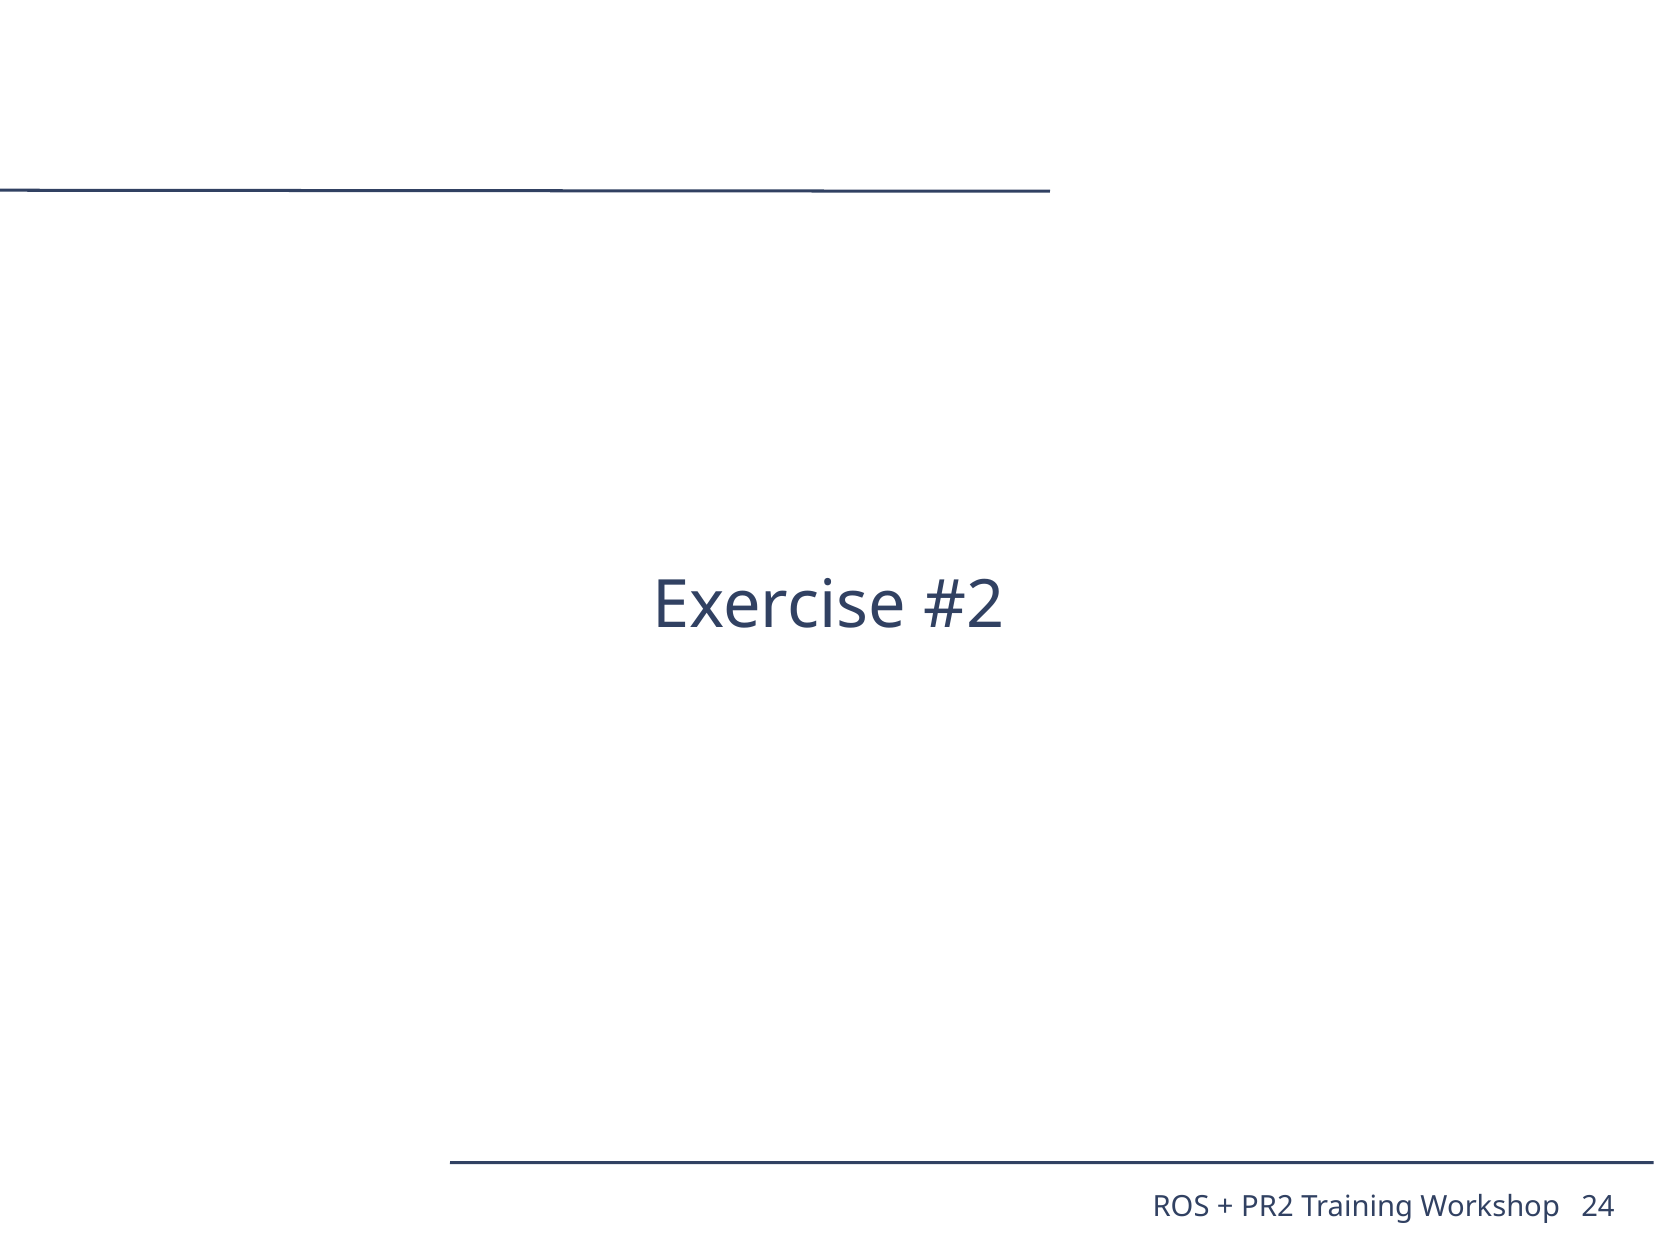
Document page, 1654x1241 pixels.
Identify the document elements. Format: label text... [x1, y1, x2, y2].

text_box Exercise #2 [637, 548, 1029, 638]
title [82, 56, 1571, 250]
